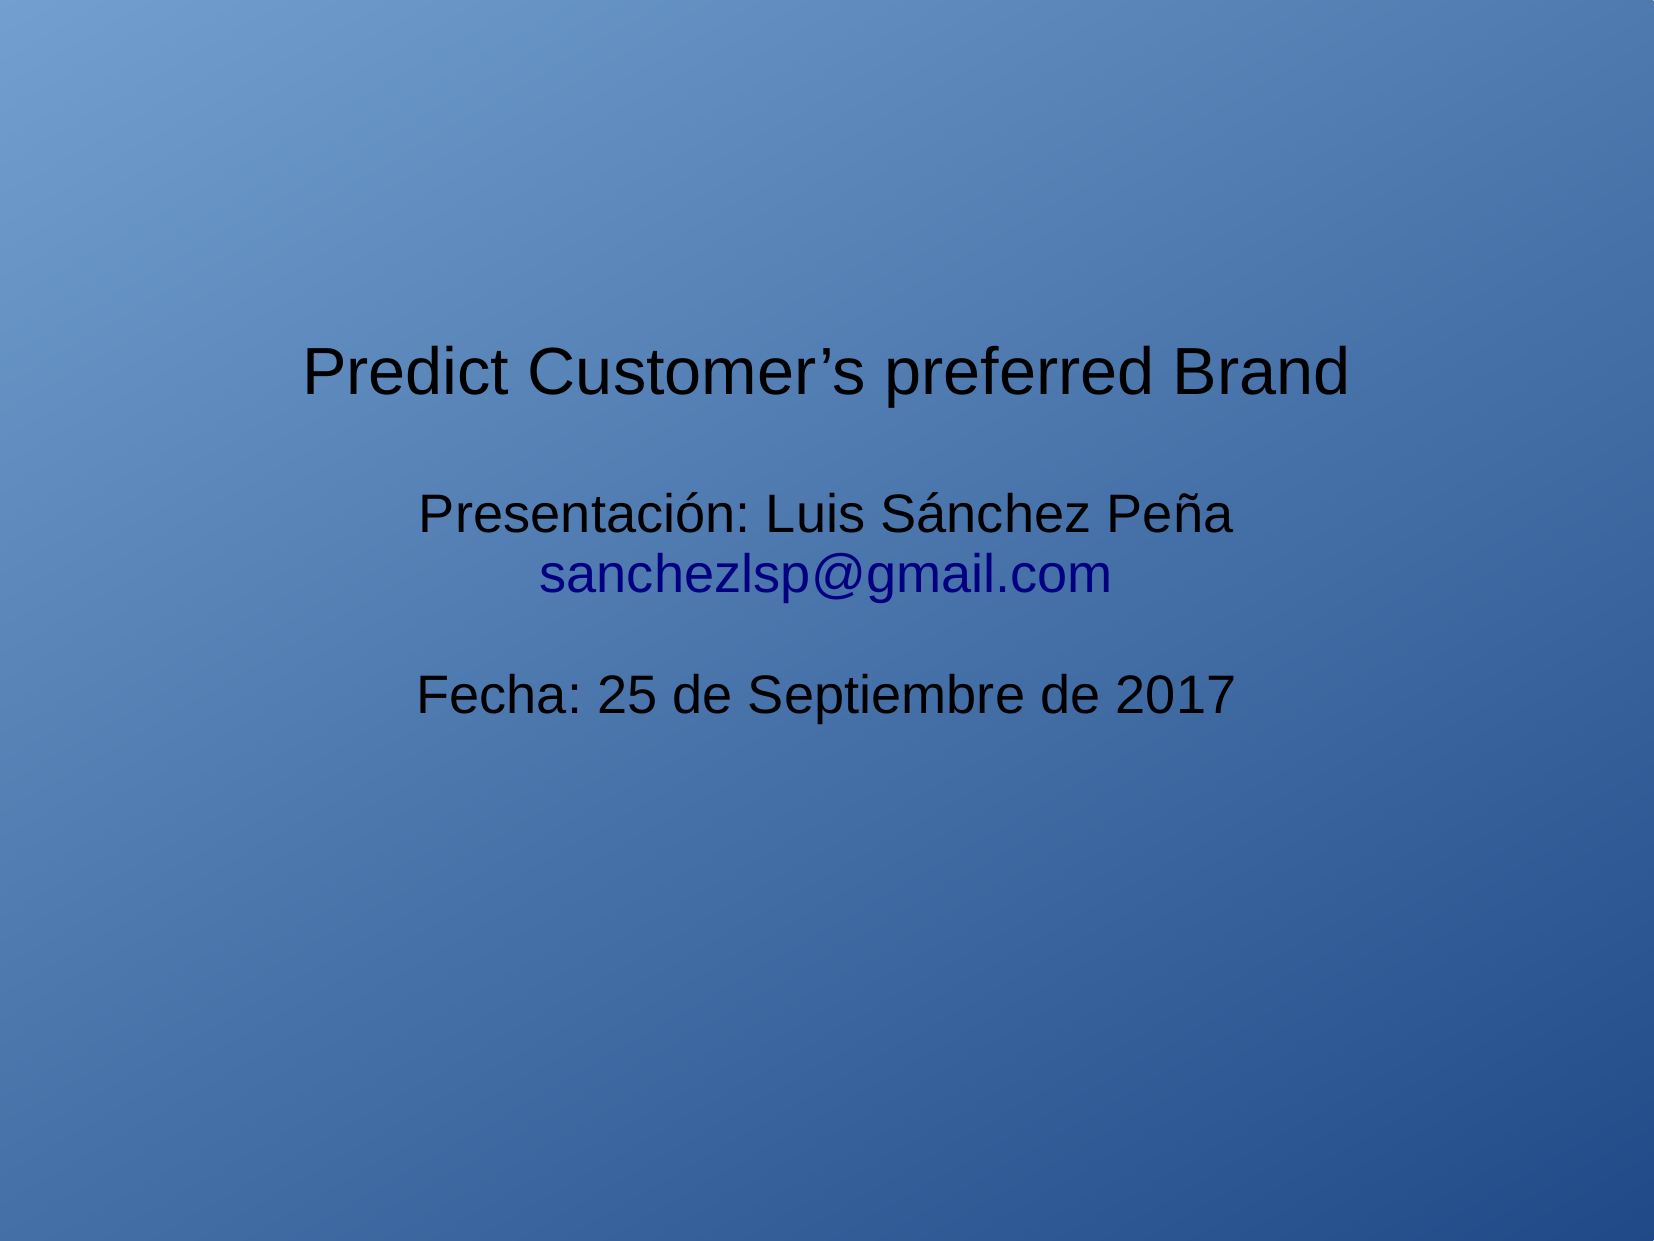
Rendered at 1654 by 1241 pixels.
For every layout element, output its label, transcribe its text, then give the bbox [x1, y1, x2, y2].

subtitle Predict Customer’s preferred Brand Presentación: Luis Sánchez Peña sanchezlsp@gmail.com Fecha: 25 de Septiembre de 2017 [82, 49, 1571, 1010]
